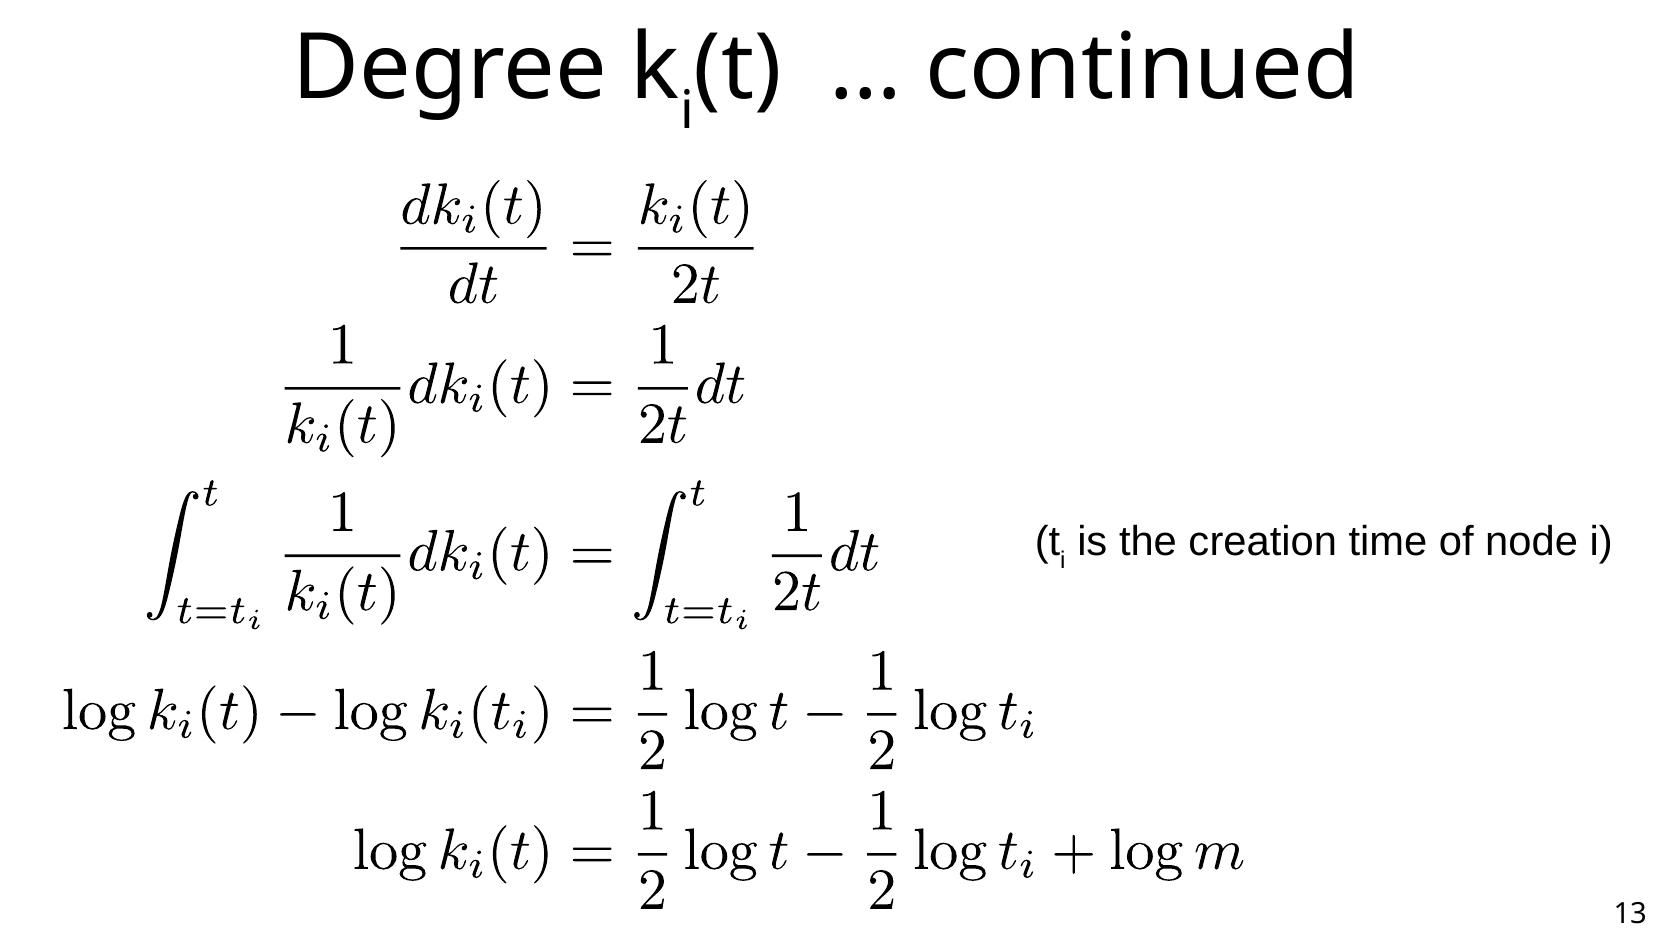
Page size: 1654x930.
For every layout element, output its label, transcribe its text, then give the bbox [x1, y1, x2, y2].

text_box [61, 180, 1246, 909]
text_box (ti is the creation time of node i) [1020, 510, 1636, 614]
title Degree ki(t) … continued [82, 9, 1571, 136]
